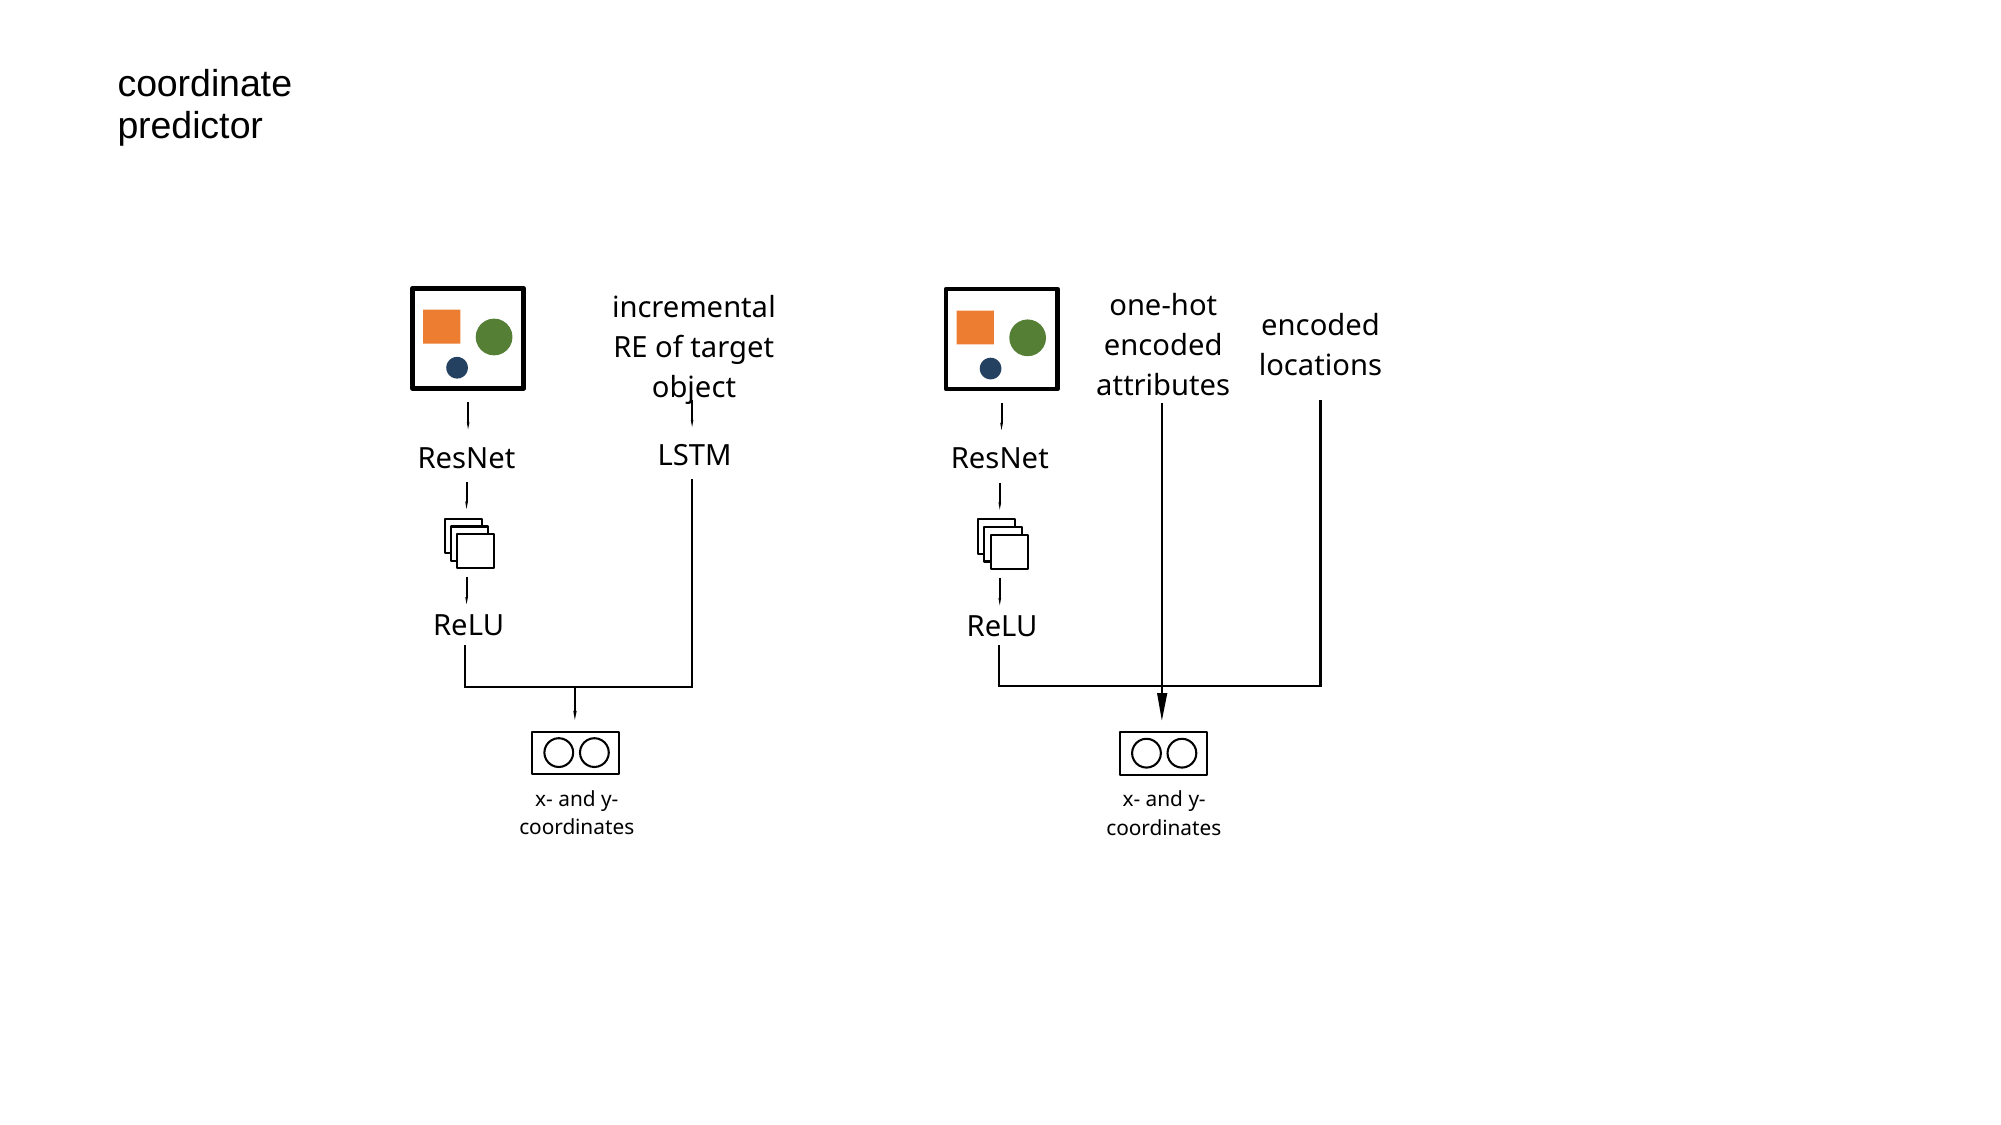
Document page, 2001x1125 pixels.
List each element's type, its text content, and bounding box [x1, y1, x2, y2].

text_box incremental RE of target object [587, 279, 801, 400]
text_box one-hot encoded attributes [1056, 276, 1271, 398]
text_box LSTM [604, 426, 785, 478]
text_box ReLU [383, 597, 554, 648]
text_box [457, 534, 495, 569]
text_box [444, 518, 489, 561]
text_box [977, 519, 1016, 554]
text_box [412, 288, 524, 389]
text_box encoded locations [1212, 296, 1429, 382]
text_box [946, 289, 1056, 390]
text_box [984, 527, 1029, 570]
text_box [532, 731, 620, 775]
text_box [1119, 732, 1207, 775]
text_box ReLU [917, 597, 1088, 648]
text_box x- and y-coordinates [485, 776, 668, 842]
text_box coordinate predictor [102, 54, 462, 96]
text_box x- and y-coordinates [1073, 777, 1255, 843]
text_box ResNet [914, 430, 1085, 481]
text_box ResNet [381, 429, 552, 480]
